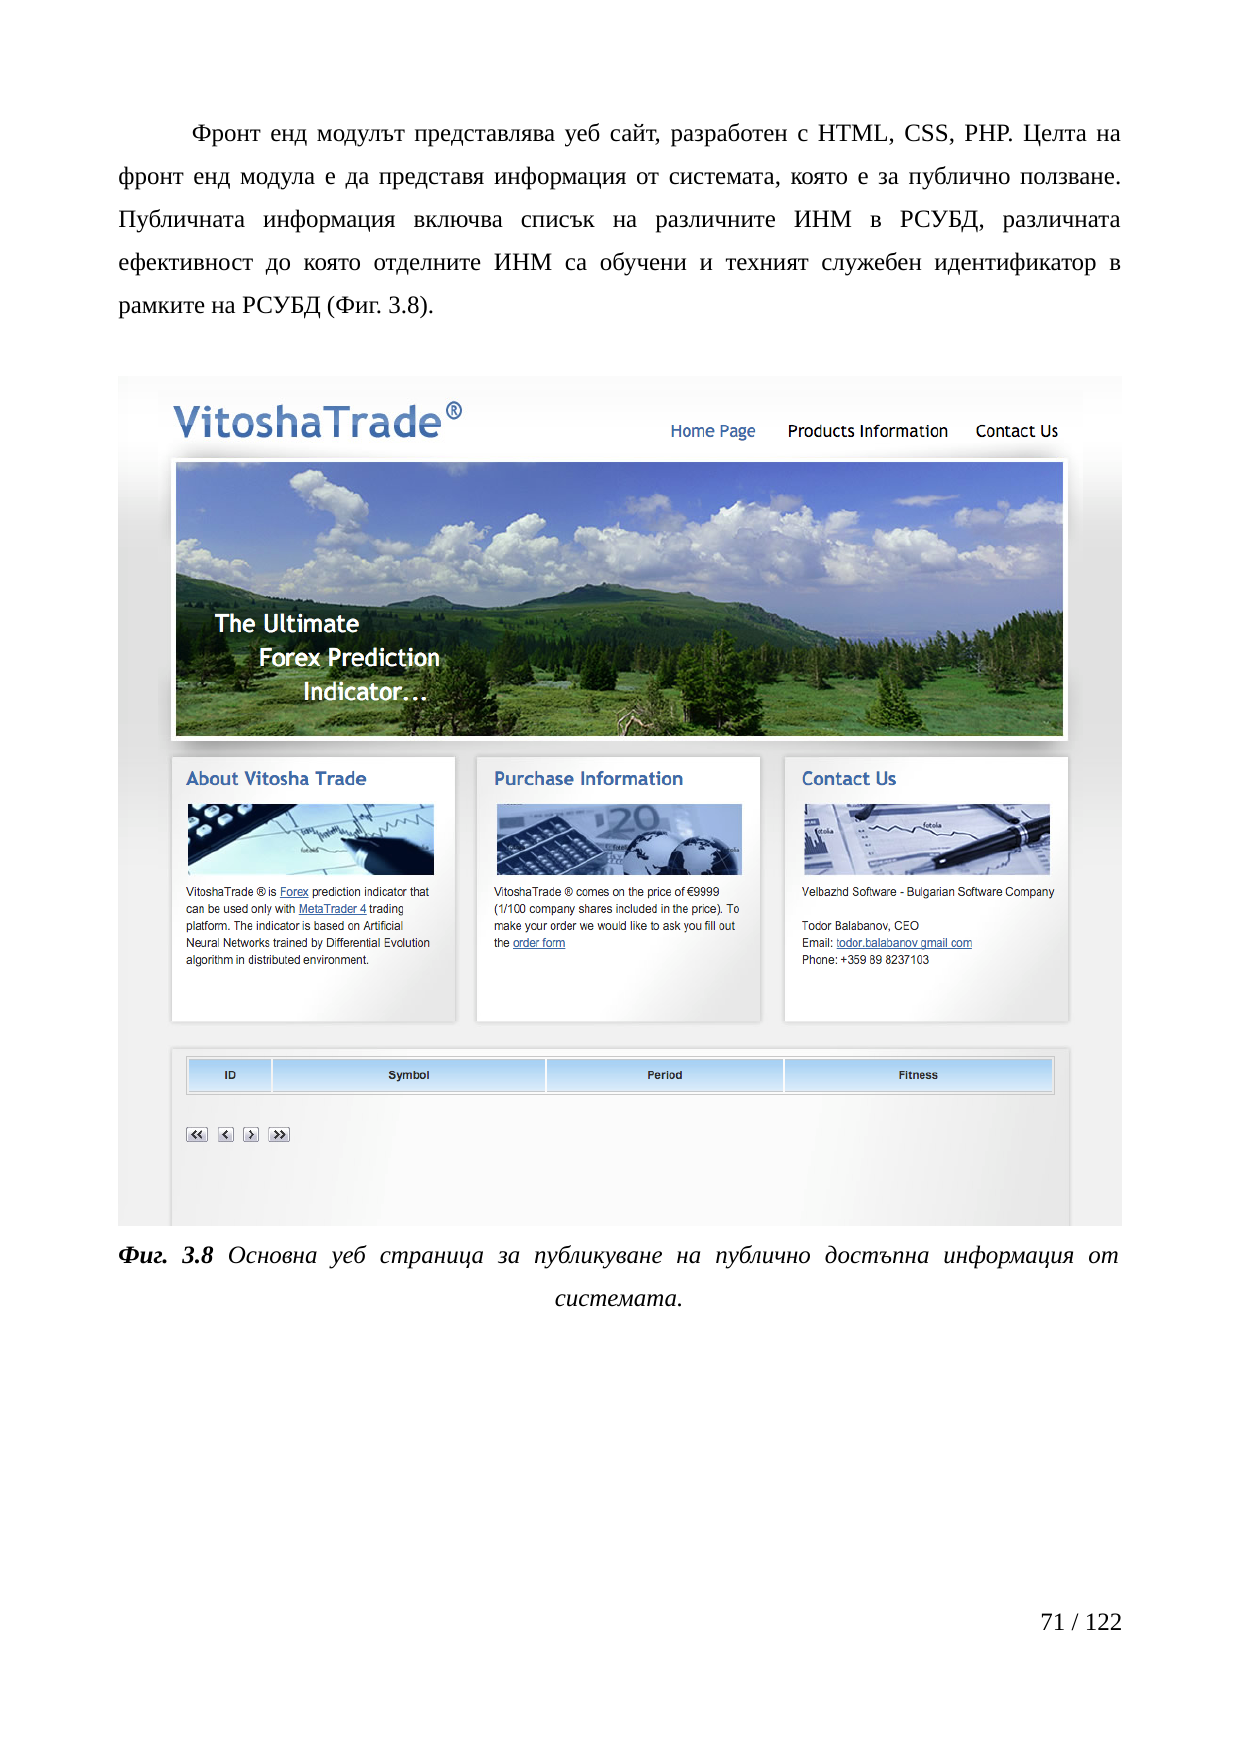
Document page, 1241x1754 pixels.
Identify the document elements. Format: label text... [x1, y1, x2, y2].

text Фронт енд модулът представлява уеб сайт, разработен с HTML, CSS, PHP. Целта на фронт енд модула е да представя информация от системата, която е за публично ползване. Публичната информация включва списък на различните ИНМ в РСУБД, различната ефективност до която отделните ИНМ са обучени и техният служебен идентификатор в рамките на РСУБД (Фиг. 3.8). [118, 118, 1122, 319]
picture [118, 376, 1122, 1226]
text Фиг. 3.8 Основна уеб страница за публикуване на публично достъпна информация от системата. [118, 1226, 1122, 1312]
